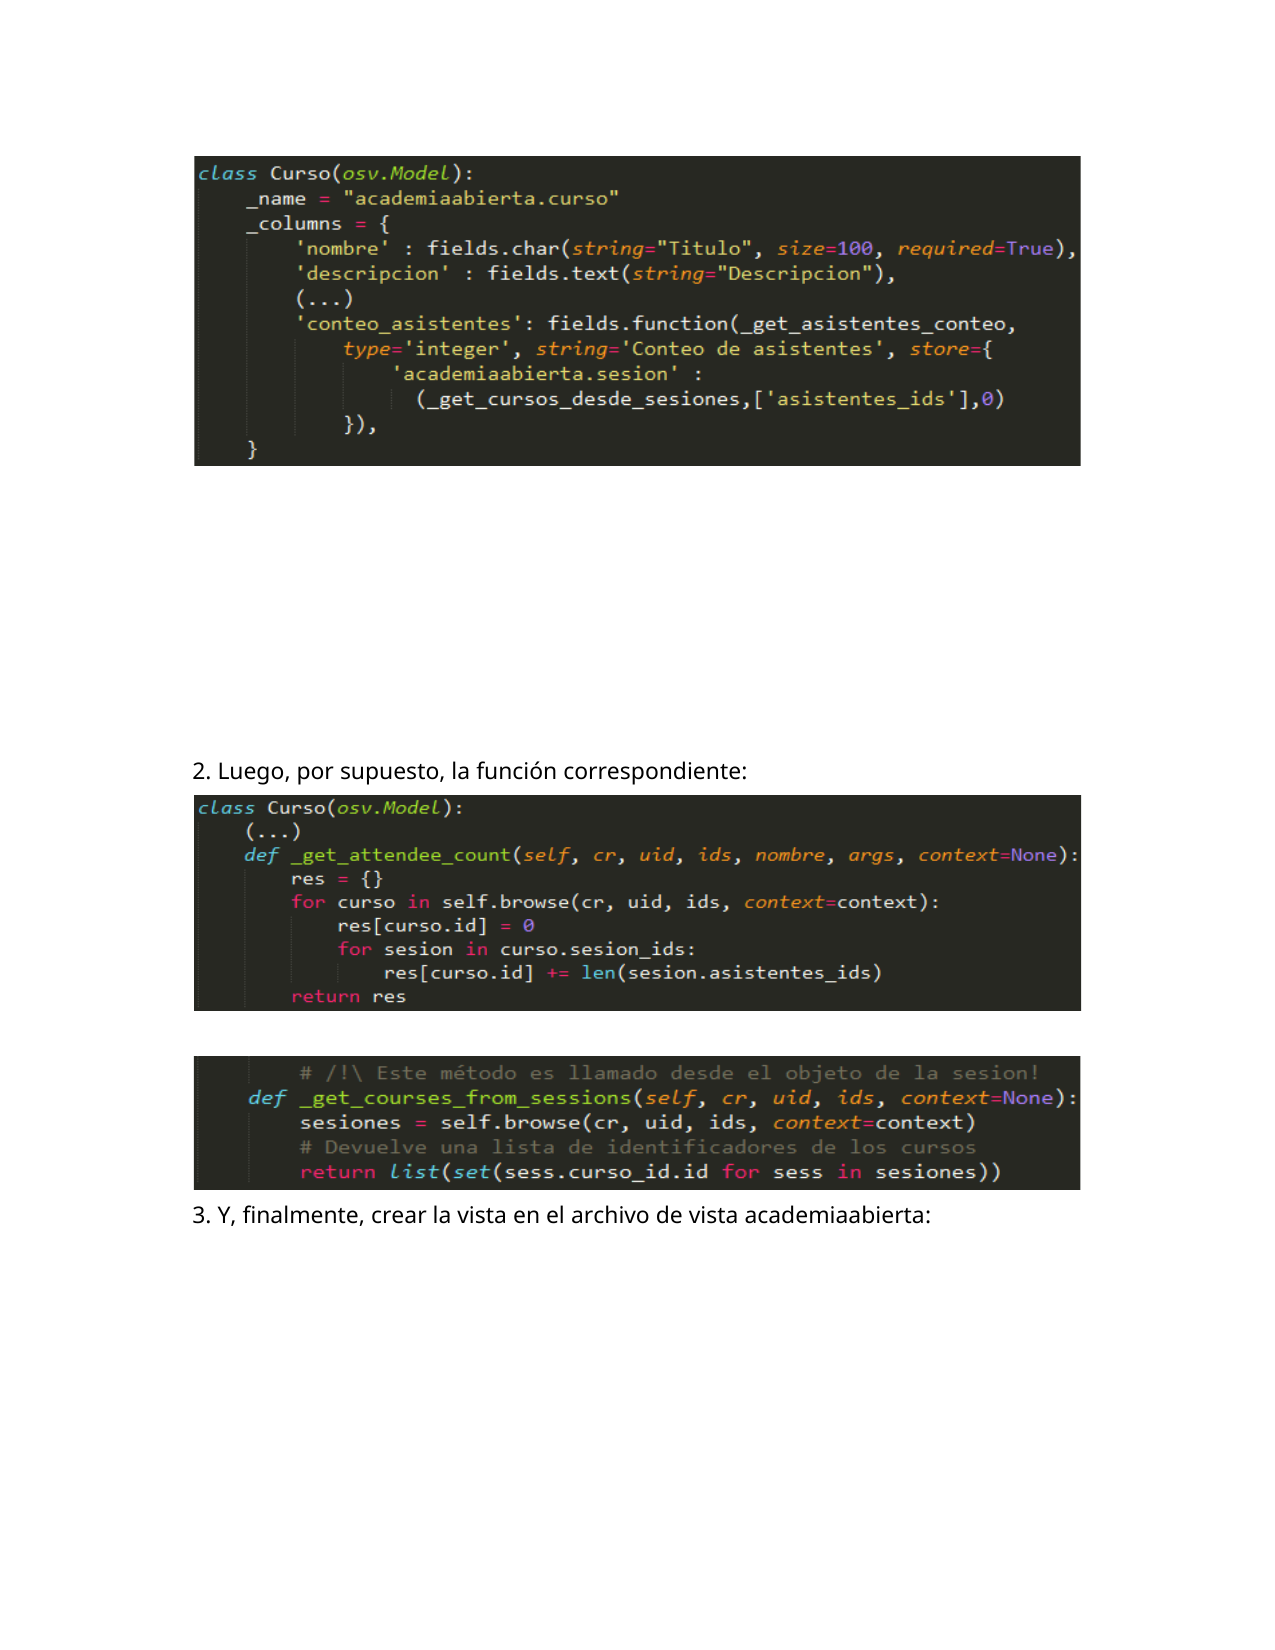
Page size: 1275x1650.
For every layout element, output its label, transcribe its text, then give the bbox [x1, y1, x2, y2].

text 2. Luego, por supuesto, la función correspondiente: [192, 754, 1098, 786]
picture [193, 1056, 1081, 1190]
picture [194, 156, 1081, 466]
picture [194, 795, 1082, 1011]
text 3. Y, finalmente, crear la vista en el archivo de vista academiaabierta: [192, 1199, 1098, 1230]
